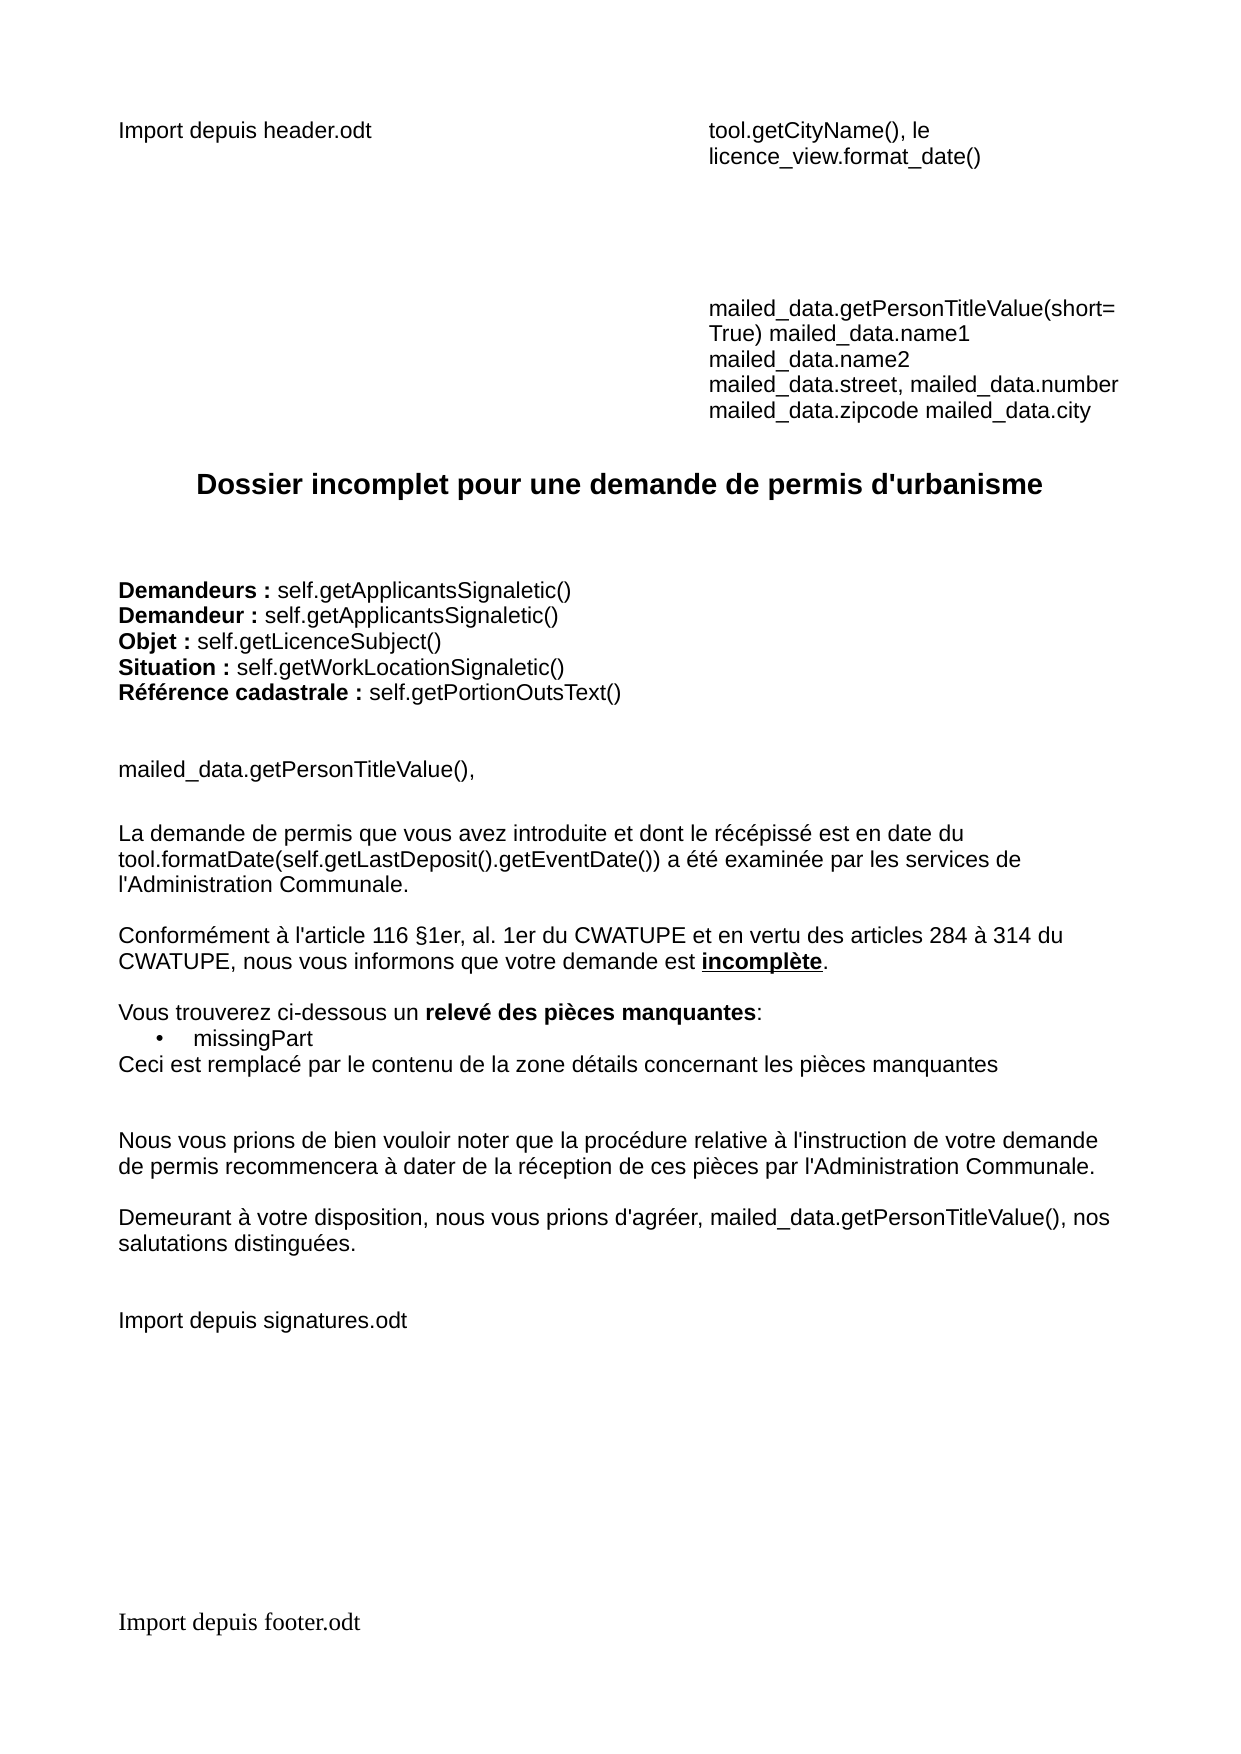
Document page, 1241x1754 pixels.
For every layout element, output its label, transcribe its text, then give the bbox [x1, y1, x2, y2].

text Situation : self.getWorkLocationSignaletic() [118, 654, 1122, 680]
text Vous trouverez ci-dessous un relevé des pièces manquantes: [118, 1000, 1122, 1026]
title Dossier incomplet pour une demande de permis d'urbanisme [118, 468, 1122, 501]
text Demeurant à votre disposition, nous vous prions d'agréer, mailed_data.getPersonTitleValue(), nos salutations distinguées. [118, 1205, 1122, 1256]
list missingPart [156, 1026, 1122, 1051]
text Demandeurs : self.getApplicantsSignaletic() [118, 578, 1122, 603]
table_header Import depuis header.odt [118, 118, 708, 436]
text La demande de permis que vous avez introduite et dont le récépissé est en date du tool.formatDate(self.getLastDeposit().getEventDate()) a été examinée par les services de l'Administration Communale. [118, 821, 1122, 898]
text mailed_data.getPersonTitleValue(), [118, 757, 1122, 783]
text Référence cadastrale : self.getPortionOutsText() [118, 680, 1122, 706]
text Import depuis signatures.odt [118, 1308, 1122, 1333]
text Nous vous prions de bien vouloir noter que la procédure relative à l'instruction de votre demande de permis recommencera à dater de la réception de ces pièces par l'Administration Communale. [118, 1128, 1122, 1179]
text Objet : self.getLicenceSubject() [118, 629, 1122, 654]
table_header tool.getCityName(), le licence_view.format_date() mailed_data.getPersonTitleValue(short=True) mailed_data.name1 mailed_data.name2 mailed_data.street, mailed_data.number mailed_data.zipcode mailed_data.city [709, 118, 1128, 436]
text Conformément à l'article 116 §1er, al. 1er du CWATUPE et en vertu des articles 284 à 314 du CWATUPE, nous vous informons que votre demande est incomplète. [118, 923, 1122, 974]
text Demandeur : self.getApplicantsSignaletic() [118, 603, 1122, 629]
text Ceci est remplacé par le contenu de la zone détails concernant les pièces manquantes [118, 1051, 1122, 1077]
